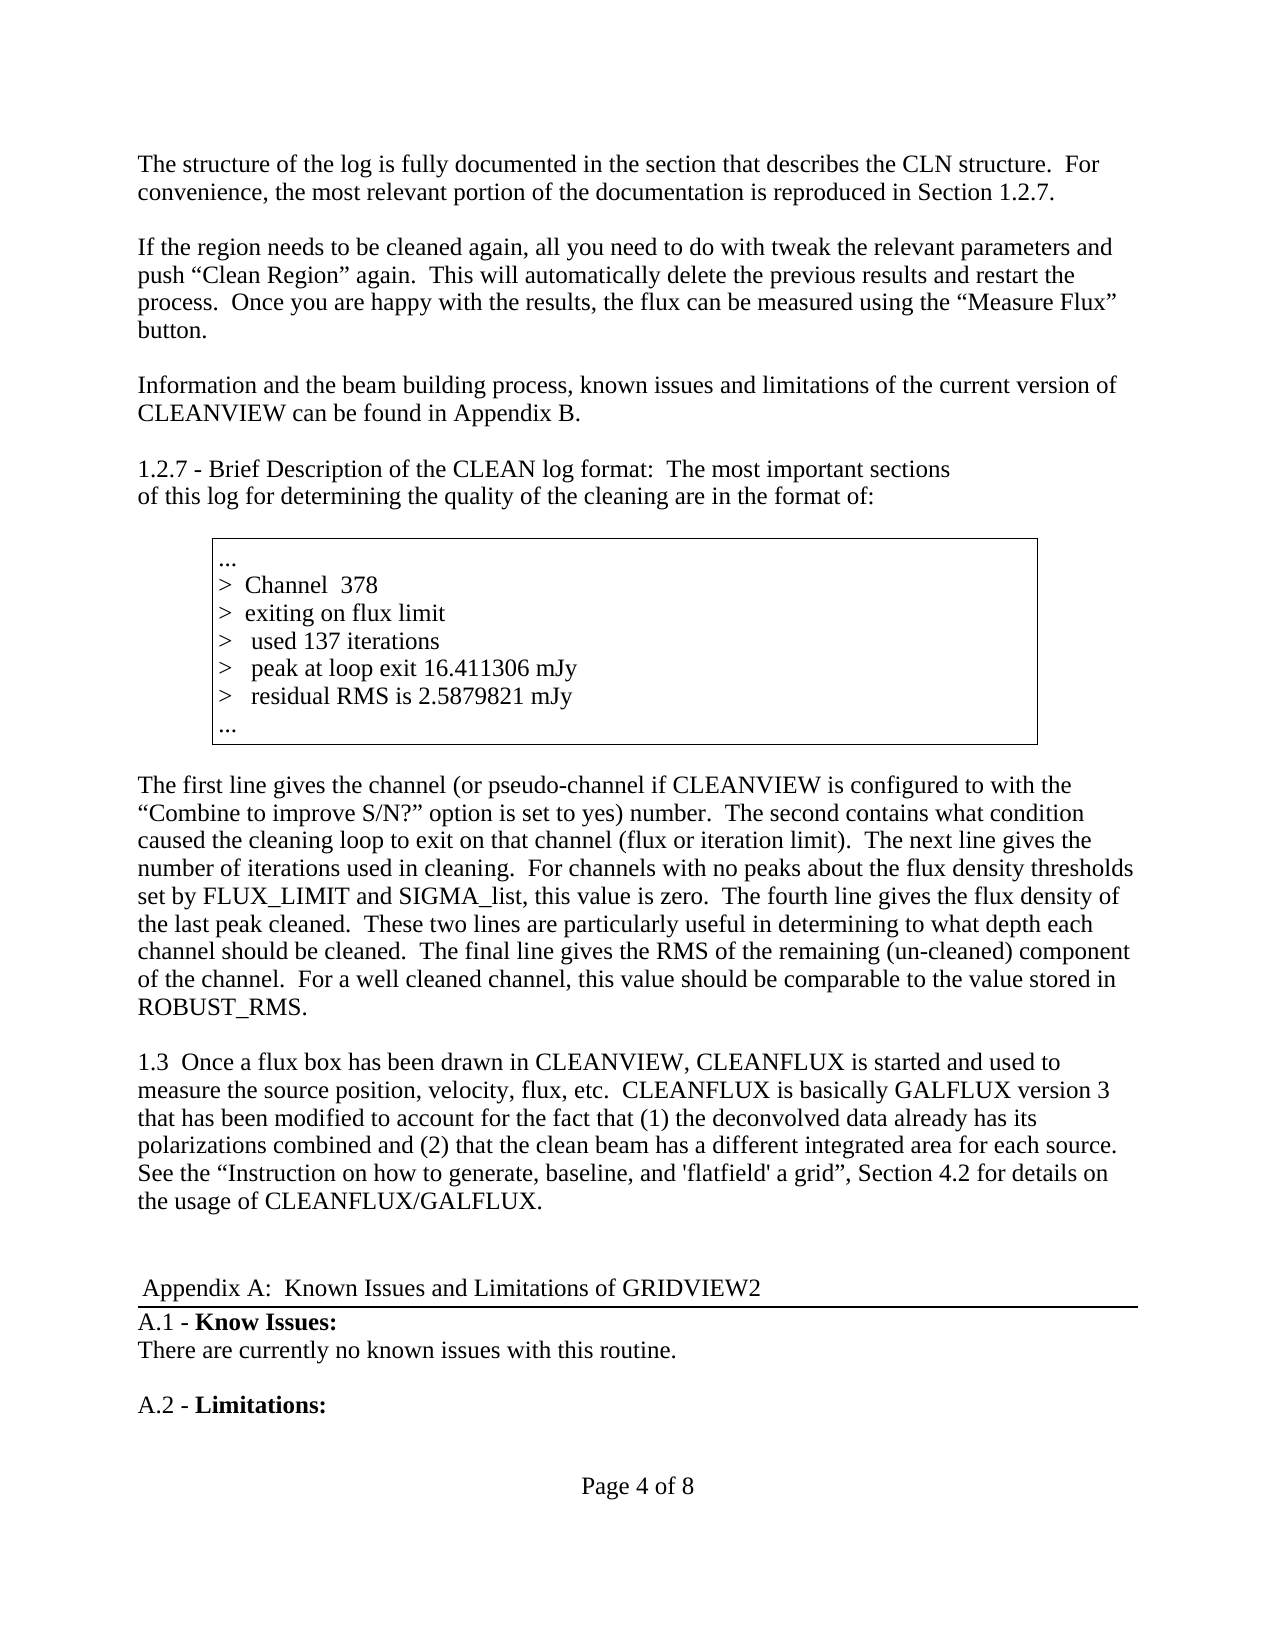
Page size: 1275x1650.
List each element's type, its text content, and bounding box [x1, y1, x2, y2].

text If the region needs to be cleaned again, all you need to do with tweak the relevant parameters and push “Clean Region” again. This will automatically delete the previous results and restart the process. Once you are happy with the results, the flux can be measured using the “Measure Flux” button. [137, 233, 1138, 344]
text 1.3 Once a flux box has been drawn in CLEANVIEW, CLEANFLUX is started and used to measure the source position, velocity, flux, etc. CLEANFLUX is basically GALFLUX version 3 that has been modified to account for the fact that (1) the deconvolved data already has its polarizations combined and (2) that the clean beam has a different integrated area for each source. See the “Instruction on how to generate, baseline, and 'flatfield' a grid”, Section 4.2 for details on the usage of CLEANFLUX/GALFLUX. [137, 1048, 1138, 1214]
text The first line gives the channel (or pseudo-channel if CLEANVIEW is configured to with the “Combine to improve S/N?” option is set to yes) number. The second contains what condition caused the cleaning loop to exit on that channel (flux or iteration limit). The next line gives the number of iterations used in cleaning. For channels with no peaks about the flux density thresholds set by FLUX_LIMIT and SIGMA_list, this value is zero. The fourth line gives the flux density of the last peak cleaned. These two lines are particularly useful in determining to what depth each channel should be cleaned. The final line gives the RMS of the remaining (un-cleaned) component of the channel. For a well cleaned channel, this value should be comparable to the value stored in ROBUST_RMS. [137, 771, 1138, 1021]
text of this log for determining the quality of the cleaning are in the format of: [137, 482, 1138, 510]
text A.2 - Limitations: [137, 1392, 1138, 1419]
text Information and the beam building process, known issues and limitations of the current version of CLEANVIEW can be found in Appendix B. [137, 372, 1138, 427]
text A.1 - Know Issues: [137, 1308, 1138, 1336]
table_header ... > Channel 378 > exiting on flux limit > used 137 iterations > peak at loop exit 16.411306 mJy > residual RMS is 2.5879821 mJy ... [213, 539, 1037, 743]
text There are currently no known issues with this routine. [137, 1336, 1138, 1364]
text Appendix A: Known Issues and Limitations of GRIDVIEW2 [137, 1270, 1138, 1308]
text The structure of the log is fully documented in the section that describes the CLN structure. For convenience, the most relevant portion of the documentation is reproduced in Section 1.2.7. [137, 150, 1138, 205]
text 1.2.7 - Brief Description of the CLEAN log format: The most important sections [137, 455, 1138, 482]
